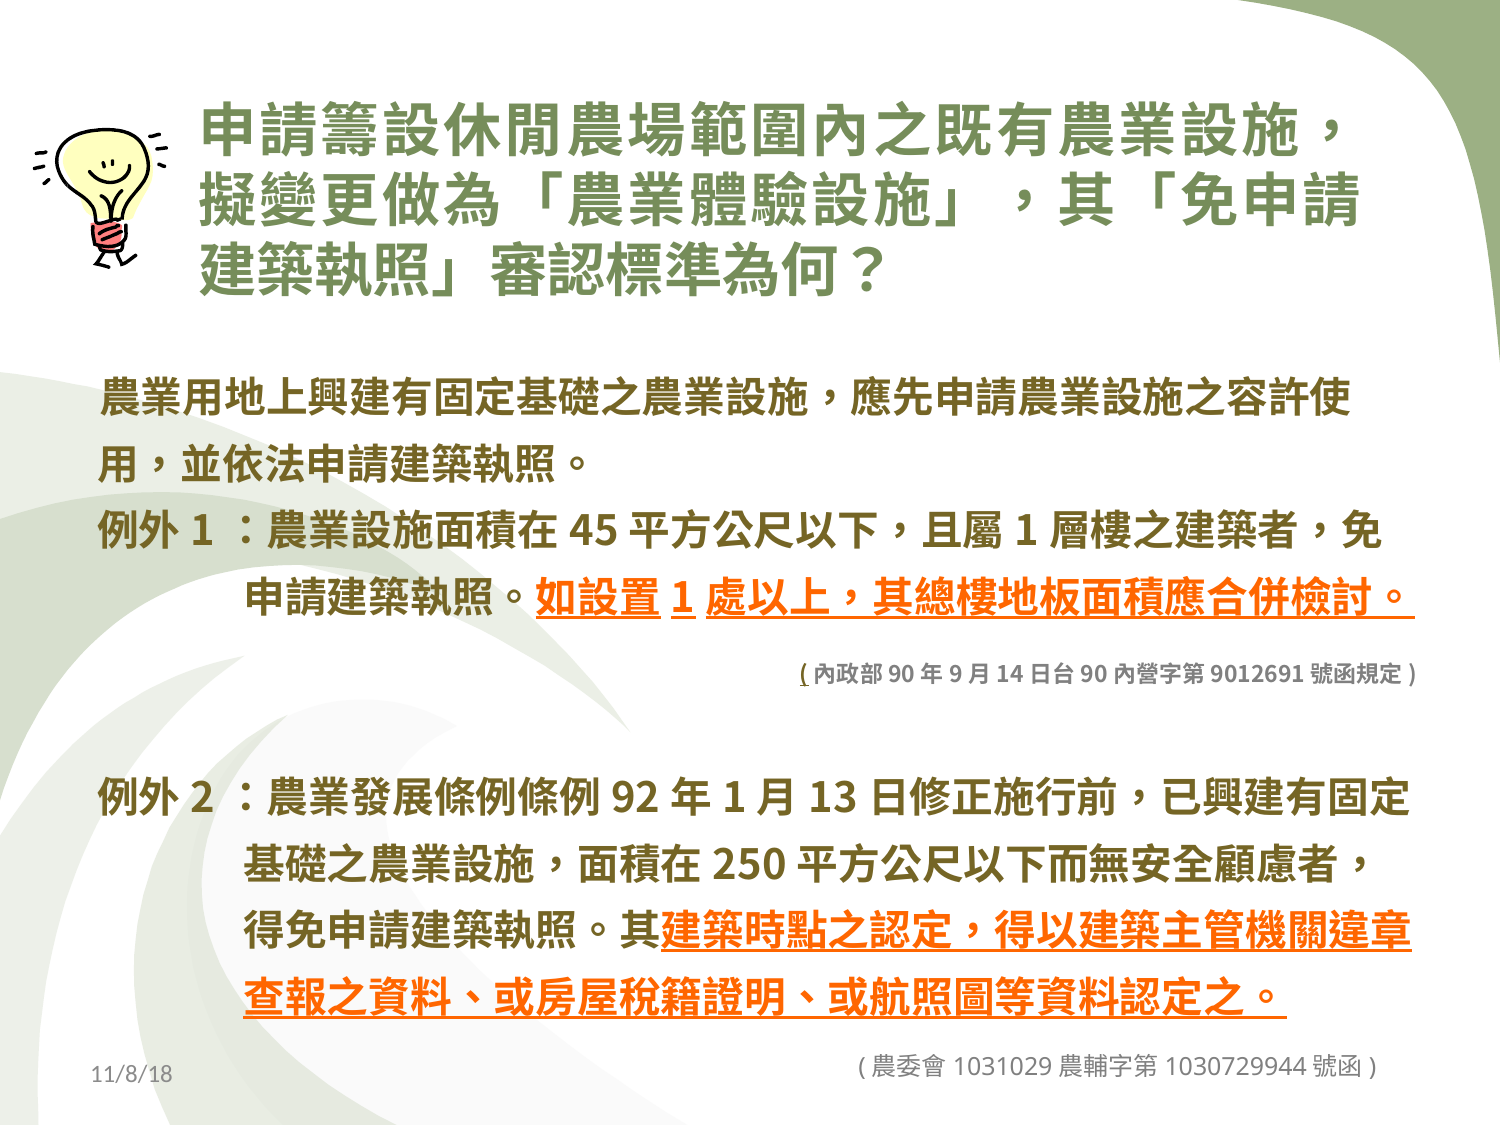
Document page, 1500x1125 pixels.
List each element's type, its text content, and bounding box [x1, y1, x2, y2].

text_box (農委會1031029農輔字第1030729944號函) [843, 1042, 1392, 1088]
picture [32, 127, 168, 269]
slide_number 11/8/18 [75, 1042, 425, 1103]
list 農業用地上興建有固定基礎之農業設施，應先申請農業設施之容許使用，並依法申請建築執照。 例外1：農業設施面積在45平方公尺以下，且屬1層樓之建築者，免申請建築執照。如設置1處以上，其總樓地板面積應合併檢討。 (內政部90年9月14日台90內營字第9012691號函規定) 例外2：農業發展條例條例92年1月13日修正施行前，已興建有固定基礎之農業設施，面積在250平方公尺以下而無安全顧慮者，得免申請建築執照。其建築時點之認定，得以建築主管機關違章查報之資料、或房屋稅籍證明、或航照圖等資料認定之。 [82, 346, 1432, 1125]
title 申請籌設休閒農場範圍內之既有農業設施，擬變更做為「農業體驗設施」，其「免申請建築執照」審認標準為何？ [183, 104, 1376, 292]
